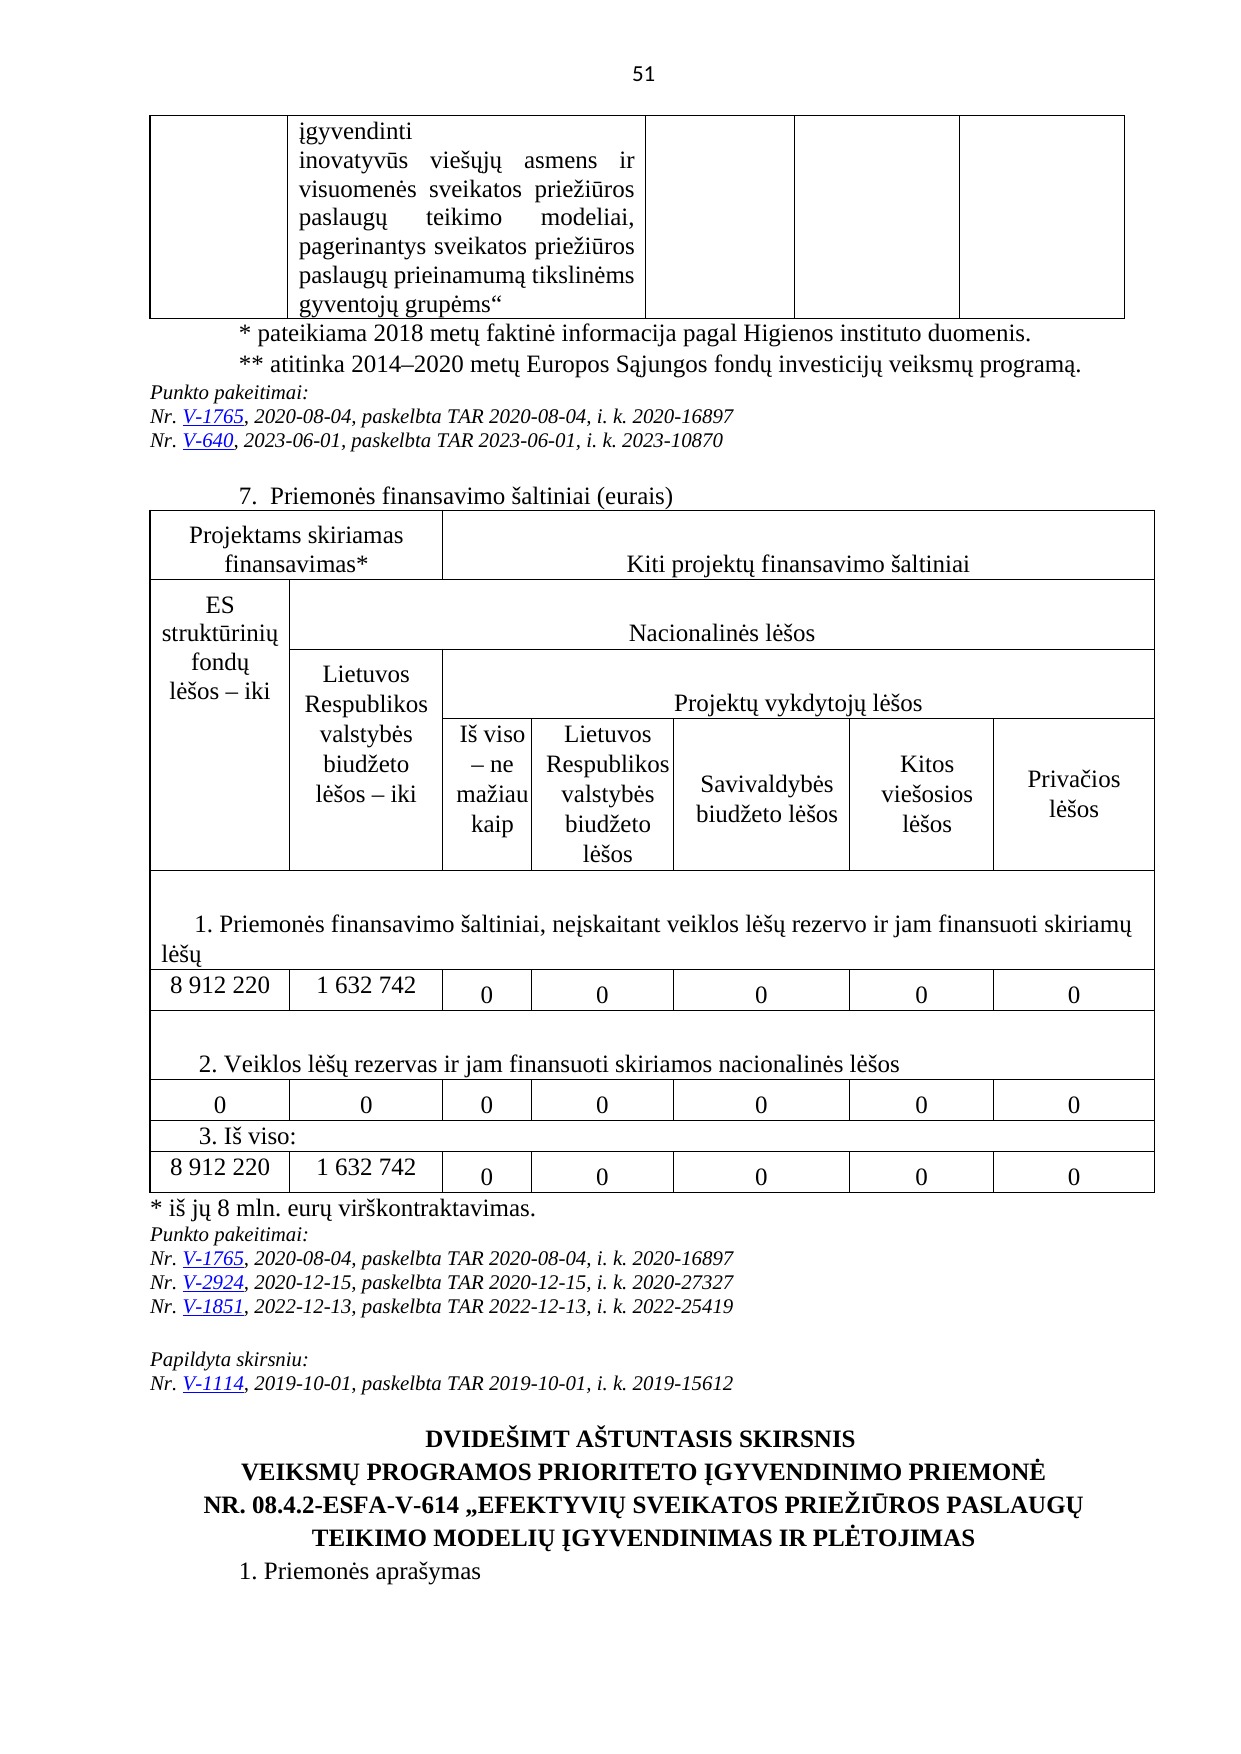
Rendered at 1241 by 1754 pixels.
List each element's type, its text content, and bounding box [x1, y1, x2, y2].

table_cell [151, 116, 287, 317]
text ** atitinka 2014–2020 metų Europos Sąjungos fondų investicijų veiksmų programą. [150, 349, 1137, 378]
table_cell Lietuvos Respublikos valstybės biudžeto lėšos [532, 719, 673, 869]
text Papildyta skirsniu: [150, 1347, 1137, 1371]
table_cell ES struktūrinių fondų lėšos – iki [151, 580, 289, 869]
table_cell 0 [443, 970, 531, 1010]
table_cell 0 [532, 1080, 673, 1120]
table_cell 0 [994, 970, 1154, 1010]
table_header Projektams skiriamas finansavimas* [151, 511, 442, 579]
table_cell Nacionalinės lėšos [290, 580, 1154, 648]
text Punkto pakeitimai: [150, 1222, 1137, 1246]
table_cell 0 [151, 1080, 289, 1120]
table_cell 0 [994, 1152, 1154, 1192]
text Nr. V-1765, 2020-08-04, paskelbta TAR 2020-08-04, i. k. 2020-16897 [150, 404, 1137, 428]
table_cell [646, 116, 794, 317]
table_cell [960, 116, 1124, 317]
table_cell 0 [532, 1152, 673, 1192]
table_cell Privačios lėšos [994, 719, 1154, 869]
text Nr. V-640, 2023-06-01, paskelbta TAR 2023-06-01, i. k. 2023-10870 [150, 428, 1137, 452]
table_cell 0 [532, 970, 673, 1010]
table_cell Projektų vykdytojų lėšos [443, 650, 1154, 718]
table_cell 0 [994, 1080, 1154, 1120]
text * pateikiama 2018 metų faktinė informacija pagal Higienos instituto duomenis. [150, 318, 1137, 347]
table_cell [795, 116, 959, 317]
table_cell įgyvendinti inovatyvūs viešųjų asmens ir visuomenės sveikatos priežiūros paslaugų teikimo modeliai, pagerinantys sveikatos priežiūros paslaugų prieinamumą tikslinėms gyventojų grupėms“ [288, 116, 645, 317]
text VEIKSMŲ PROGRAMOS PRIORITETO ĮGYVENDINIMO PRIEMONĖ [150, 1457, 1137, 1485]
text NR. 08.4.2-ESFA-V-614 „EFEKTYVIŲ SVEIKATOS PRIEŽIŪROS PASLAUGŲ TEIKIMO MODELIŲ ĮGYVENDINIMAS IR PLĖTOJIMAS [150, 1490, 1137, 1551]
table_cell 0 [290, 1080, 442, 1120]
table_cell Iš viso – ne mažiau kaip [443, 719, 531, 869]
table_cell 8 912 220 [151, 970, 289, 1010]
table_cell 0 [443, 1152, 531, 1192]
table_cell 2. Veiklos lėšų rezervas ir jam finansuoti skiriamos nacionalinės lėšos [151, 1011, 1154, 1079]
text Nr. V-1765, 2020-08-04, paskelbta TAR 2020-08-04, i. k. 2020-16897 [150, 1246, 1137, 1270]
text 7. Priemonės finansavimo šaltiniai (eurais) [150, 481, 1137, 509]
table_cell 1. Priemonės finansavimo šaltiniai, neįskaitant veiklos lėšų rezervo ir jam finansuoti skiriamų lėšų [151, 871, 1154, 969]
table_header Kiti projektų finansavimo šaltiniai [443, 511, 1154, 579]
table_cell 1 632 742 [290, 1152, 442, 1192]
table_cell 0 [850, 970, 993, 1010]
table_cell 3. Iš viso: [151, 1121, 1154, 1151]
table_cell 0 [850, 1152, 993, 1192]
table_cell 1 632 742 [290, 970, 442, 1010]
table_cell 0 [850, 1080, 993, 1120]
table_cell 0 [674, 1080, 849, 1120]
text Nr. V-1114, 2019-10-01, paskelbta TAR 2019-10-01, i. k. 2019-15612 [150, 1371, 1137, 1395]
table_cell Savivaldybės biudžeto lėšos [674, 719, 849, 869]
text Punkto pakeitimai: [150, 380, 1137, 404]
text 1. Priemonės aprašymas [239, 1556, 1137, 1584]
table_cell 0 [674, 1152, 849, 1192]
text Nr. V-1851, 2022-12-13, paskelbta TAR 2022-12-13, i. k. 2022-25419 [150, 1294, 1137, 1318]
text DVIDEŠIMT AŠTUNTASIS SKIRSNIS [150, 1424, 1137, 1452]
table_cell 8 912 220 [151, 1152, 289, 1192]
text Nr. V-2924, 2020-12-15, paskelbta TAR 2020-12-15, i. k. 2020-27327 [150, 1270, 1137, 1294]
table_cell Lietuvos Respublikos valstybės biudžeto lėšos – iki [290, 650, 442, 869]
text * iš jų 8 mln. eurų virškontraktavimas. [150, 1193, 1137, 1222]
table_cell 0 [674, 970, 849, 1010]
table_cell 0 [443, 1080, 531, 1120]
table_cell Kitos viešosios lėšos [850, 719, 993, 869]
